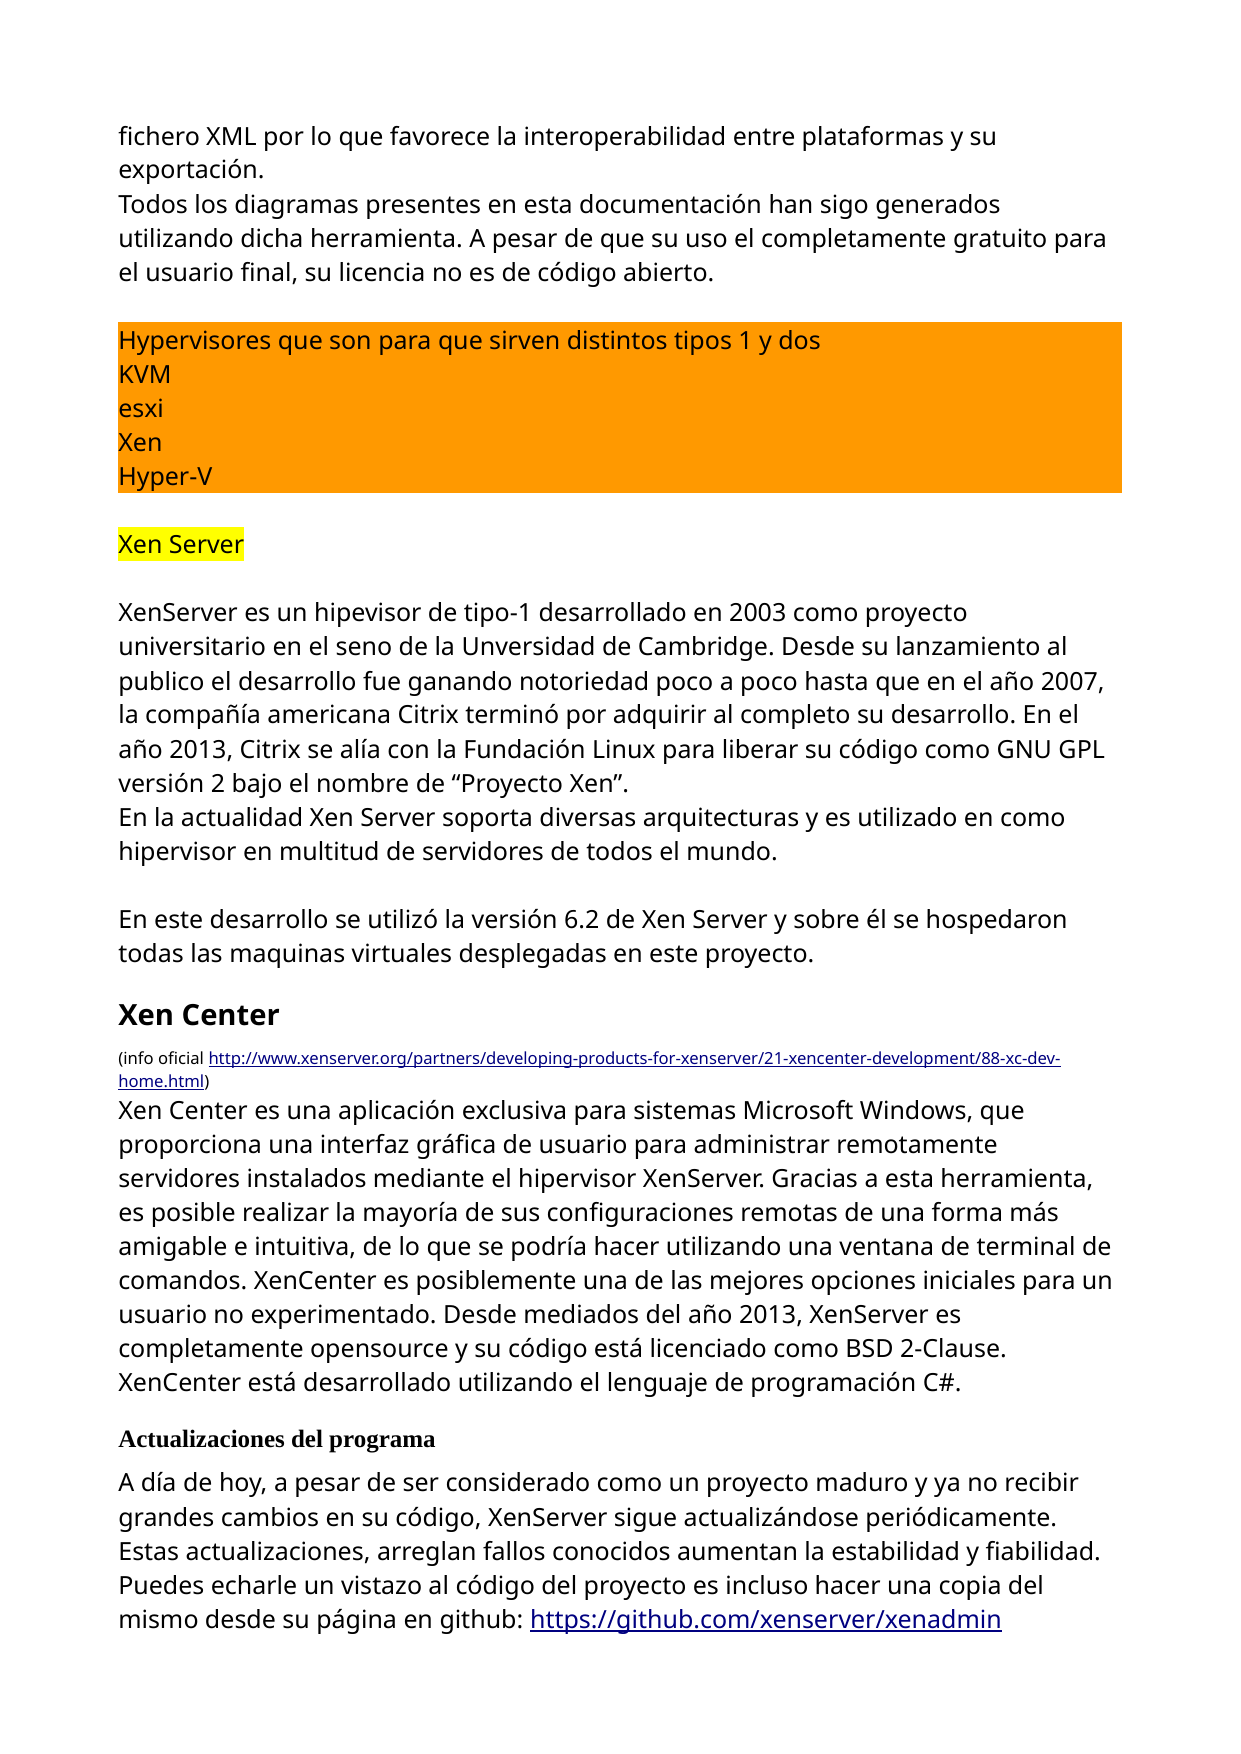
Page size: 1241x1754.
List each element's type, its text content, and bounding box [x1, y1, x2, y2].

text Xen Center es una aplicación exclusiva para sistemas Microsoft Windows, que proporciona una interfaz gráfica de usuario para administrar remotamente servidores instalados mediante el hipervisor XenServer. Gracias a esta herramienta, es posible realizar la mayoría de sus configuraciones remotas de una forma más amigable e intuitiva, de lo que se podría hacer utilizando una ventana de terminal de comandos. XenCenter es posiblemente una de las mejores opciones iniciales para un usuario no experimentado. Desde mediados del año 2013, XenServer es completamente opensource y su código está licenciado como BSD 2-Clause. XenCenter está desarrollado utilizando el lenguaje de programación C#. [118, 1092, 1122, 1399]
text Xen Server [118, 527, 1122, 561]
text A día de hoy, a pesar de ser considerado como un proyecto maduro y ya no recibir grandes cambios en su código, XenServer sigue actualizándose periódicamente. Estas actualizaciones, arreglan fallos conocidos aumentan la estabilidad y fiabilidad. [118, 1465, 1122, 1567]
text fichero XML por lo que favorece la interoperabilidad entre plataformas y su exportación. [118, 118, 1122, 186]
text Todos los diagramas presentes en esta documentación han sigo generados utilizando dicha herramienta. A pesar de que su uso el completamente gratuito para el usuario final, su licencia no es de código abierto. [118, 186, 1122, 288]
text (info oficial http://www.xenserver.org/partners/developing-products-for-xenserver/21-xencenter-development/88-xc-dev-home.html) [118, 1047, 1122, 1092]
text En la actualidad Xen Server soporta diversas arquitecturas y es utilizado en como hipervisor en multitud de servidores de todos el mundo. [118, 799, 1122, 867]
text esxi [118, 391, 1122, 425]
text En este desarrollo se utilizó la versión 6.2 de Xen Server y sobre él se hospedaron todas las maquinas virtuales desplegadas en este proyecto. [118, 902, 1122, 970]
subtitle Xen Center [118, 995, 1122, 1034]
text XenServer es un hipevisor de tipo-1 desarrollado en 2003 como proyecto universitario en el seno de la Unversidad de Cambridge. Desde su lanzamiento al publico el desarrollo fue ganando notoriedad poco a poco hasta que en el año 2007, la compañía americana Citrix terminó por adquirir al completo su desarrollo. En el año 2013, Citrix se alía con la Fundación Linux para liberar su código como GNU GPL versión 2 bajo el nombre de “Proyecto Xen”. [118, 595, 1122, 799]
text Puedes echarle un vistazo al código del proyecto es incluso hacer una copia del mismo desde su página en github: https://github.com/xenserver/xenadmin [118, 1567, 1122, 1635]
text Hypervisores que son para que sirven distintos tipos 1 y dos [118, 322, 1122, 357]
subtitle Actualizaciones del programa [118, 1424, 1122, 1453]
text Hyper-V [118, 459, 1122, 493]
text Xen [118, 425, 1122, 459]
text KVM [118, 357, 1122, 391]
